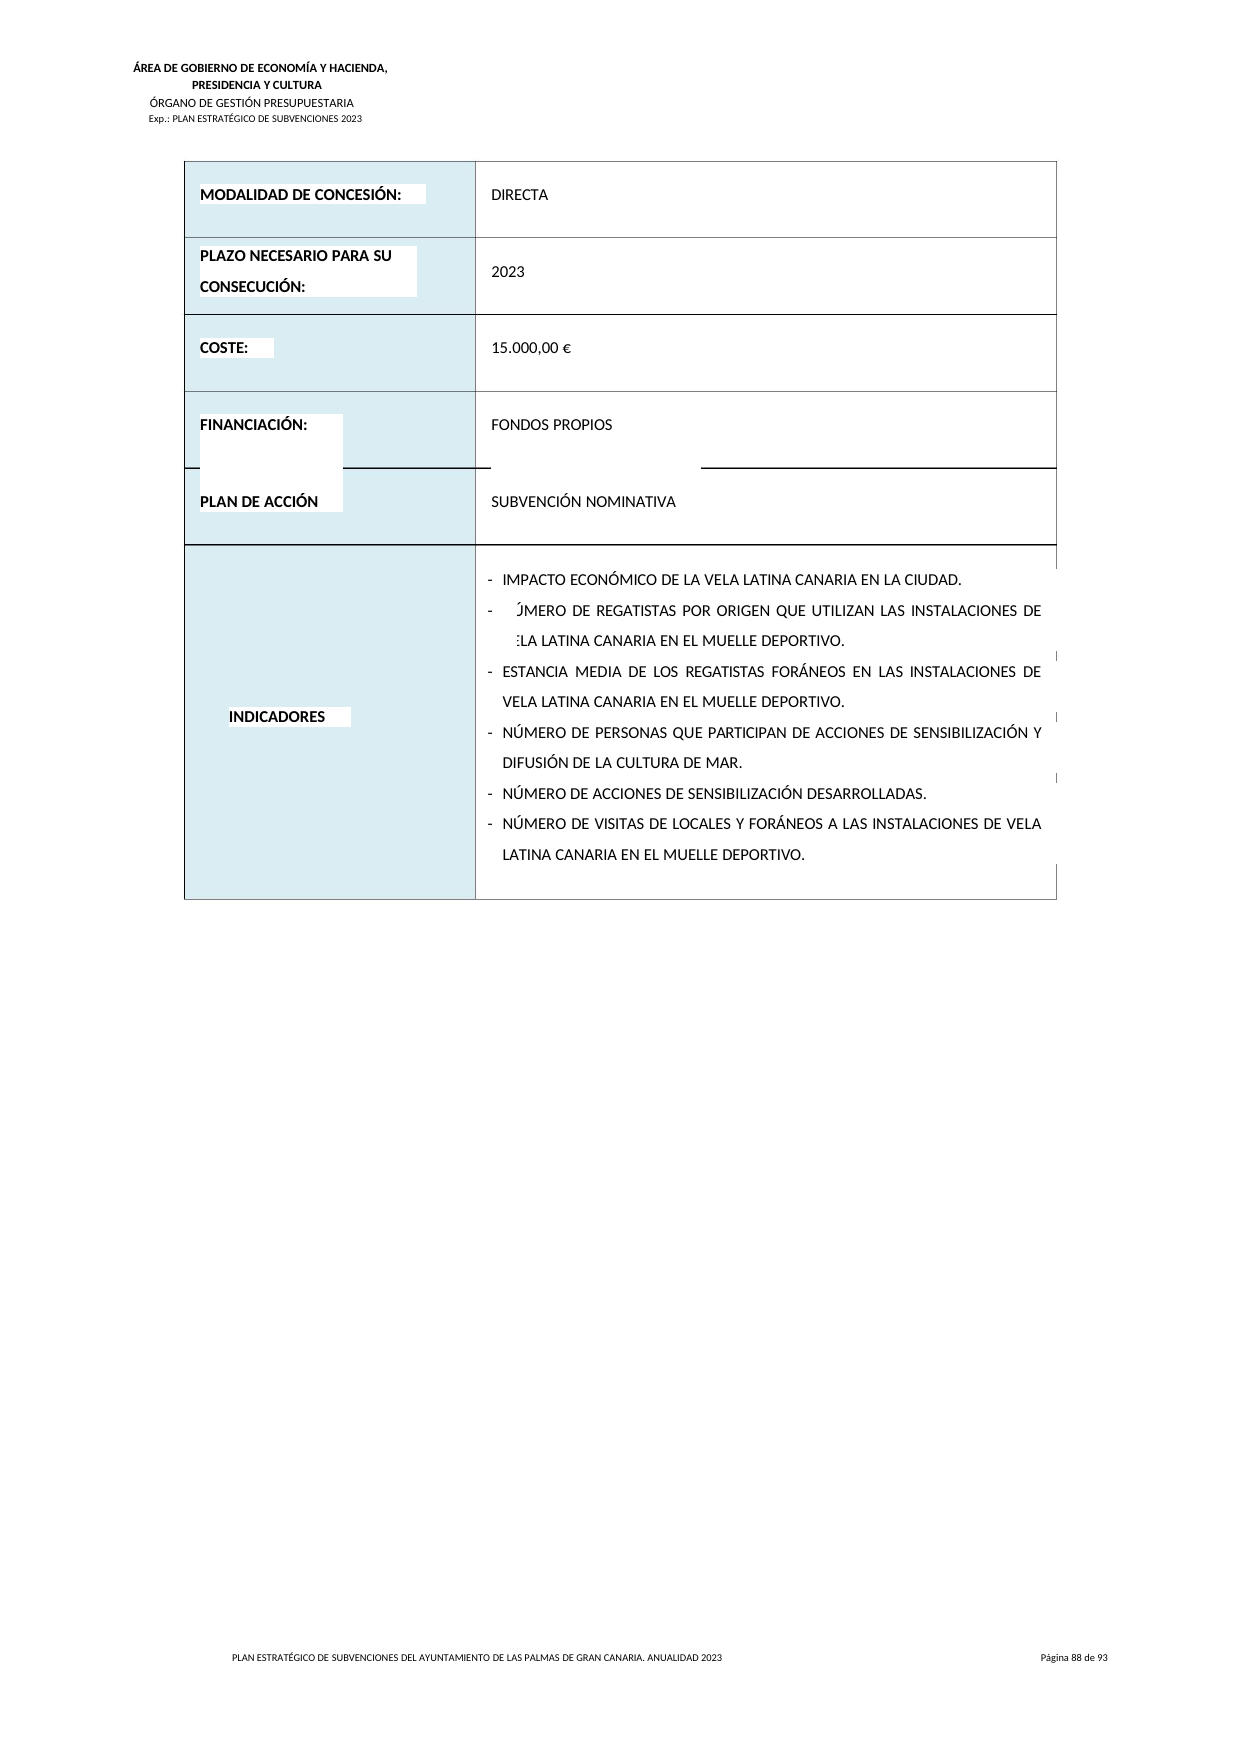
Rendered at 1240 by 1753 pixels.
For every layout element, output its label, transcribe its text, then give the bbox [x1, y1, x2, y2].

text VELA LATINA CANARIA EN EL MUELLE DEPORTIVO. [502, 691, 1066, 712]
text ESTANCIA MEDIA DE LOS REGATISTAS FORÁNEOS EN LAS INSTALACIONES DE [502, 661, 1066, 681]
text IMPACTO ECONÓMICO DE LA VELA LATINA CANARIA EN LA CIUDAD. [502, 569, 1065, 590]
text MODALIDAD DE CONCESIÓN: [200, 184, 426, 204]
text DIRECTA [491, 184, 574, 204]
text - [487, 569, 502, 590]
text PLAZO NECESARIO PARA SU [200, 246, 417, 266]
text 2 [491, 261, 499, 281]
text NÚMERO DE REGATISTAS POR ORIGEN QUE UTILIZAN LAS INSTALACIONES DE [517, 600, 1065, 620]
text PLAN ESTRATÉGICO DE SUBVENCIONES DEL AYUNTAMIENTO DE LAS PALMAS DE GRAN CANARIA. ANUALIDAD 2023 [232, 1652, 746, 1664]
text PRESIDENCIA Y CULTURA [192, 77, 412, 93]
text COSTE: [200, 338, 274, 358]
text PLAN DE ACCIÓN [200, 491, 343, 512]
text Exp.: PLAN ESTRATÉGICO DE SUBVENCIONES 2023 [149, 112, 412, 125]
text - [487, 722, 502, 742]
text NÚMERO DE ACCIONES DE SENSIBILIZACIÓN DESARROLLADAS. [502, 783, 1066, 803]
text NÚMERO DE PERSONAS QUE PARTICIPAN DE ACCIONES DE SENSIBILIZACIÓN Y [502, 722, 1065, 742]
text Página 88 de 93 [1041, 1652, 1123, 1664]
text FONDOS PROPIOS [491, 414, 701, 435]
text - [487, 600, 517, 620]
text ÓRGANO DE GESTIÓN PRESUPUESTARIA [149, 95, 412, 110]
text CONSECUCIÓN: [200, 276, 417, 297]
text FINANCIACIÓN: [200, 414, 343, 435]
text SUBVENCIÓN NOMINATIVA [491, 491, 701, 512]
text - [487, 813, 502, 834]
text NÚMERO DE VISITAS DE LOCALES Y FORÁNEOS A LAS INSTALACIONES DE VELA [502, 813, 1066, 834]
text DIFUSIÓN DE LA CULTURA DE MAR. [502, 752, 1065, 773]
text VELA LATINA CANARIA EN EL MUELLE DEPORTIVO. [517, 630, 1065, 651]
text - [487, 783, 502, 803]
text 15.000,00 € [491, 338, 596, 358]
text 023 [499, 261, 550, 281]
text LATINA CANARIA EN EL MUELLE DEPORTIVO. [502, 844, 1066, 864]
text INDICADORES [229, 707, 351, 727]
text - [487, 661, 502, 681]
text ÁREA DE GOBIERNO DE ECONOMÍA Y HACIENDA, [133, 60, 412, 75]
